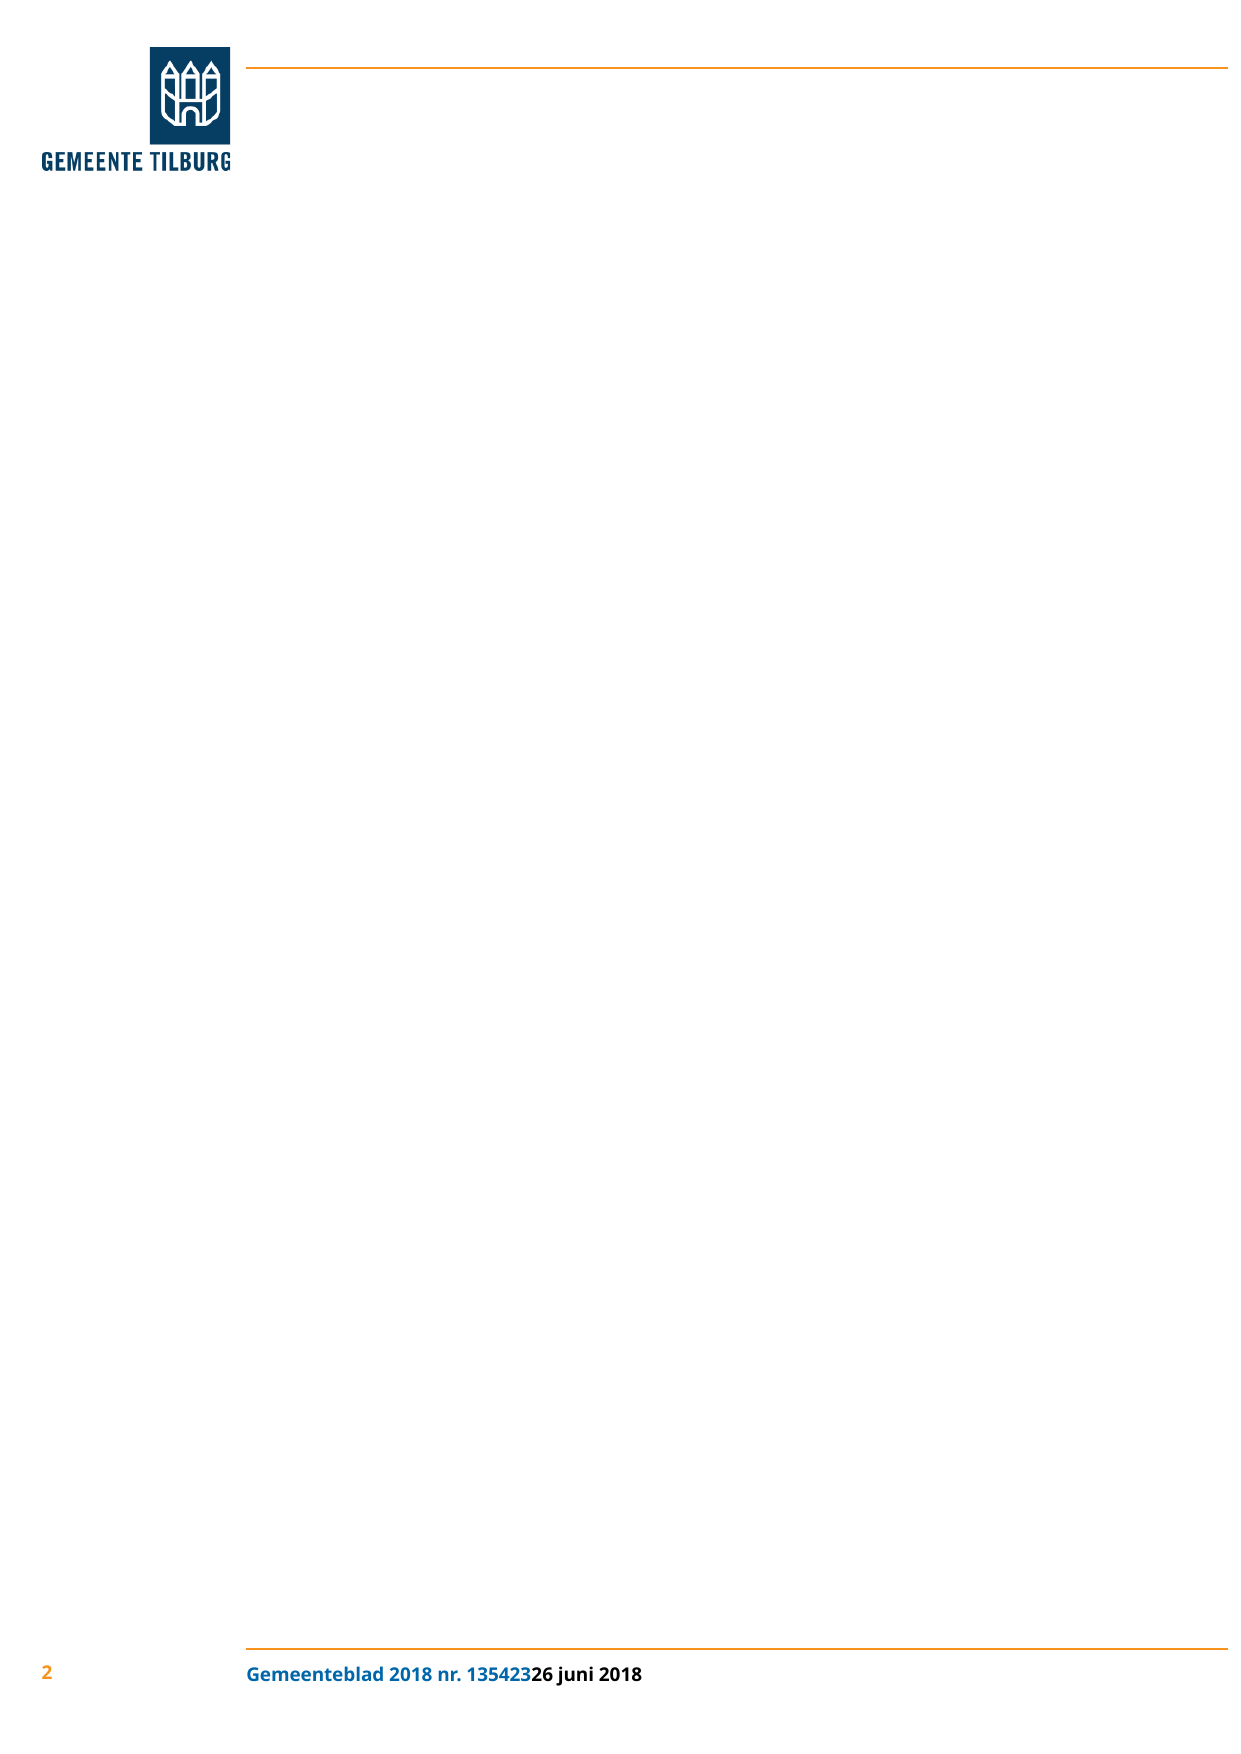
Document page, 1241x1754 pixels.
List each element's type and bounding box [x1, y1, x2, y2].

picture [41, 47, 231, 172]
